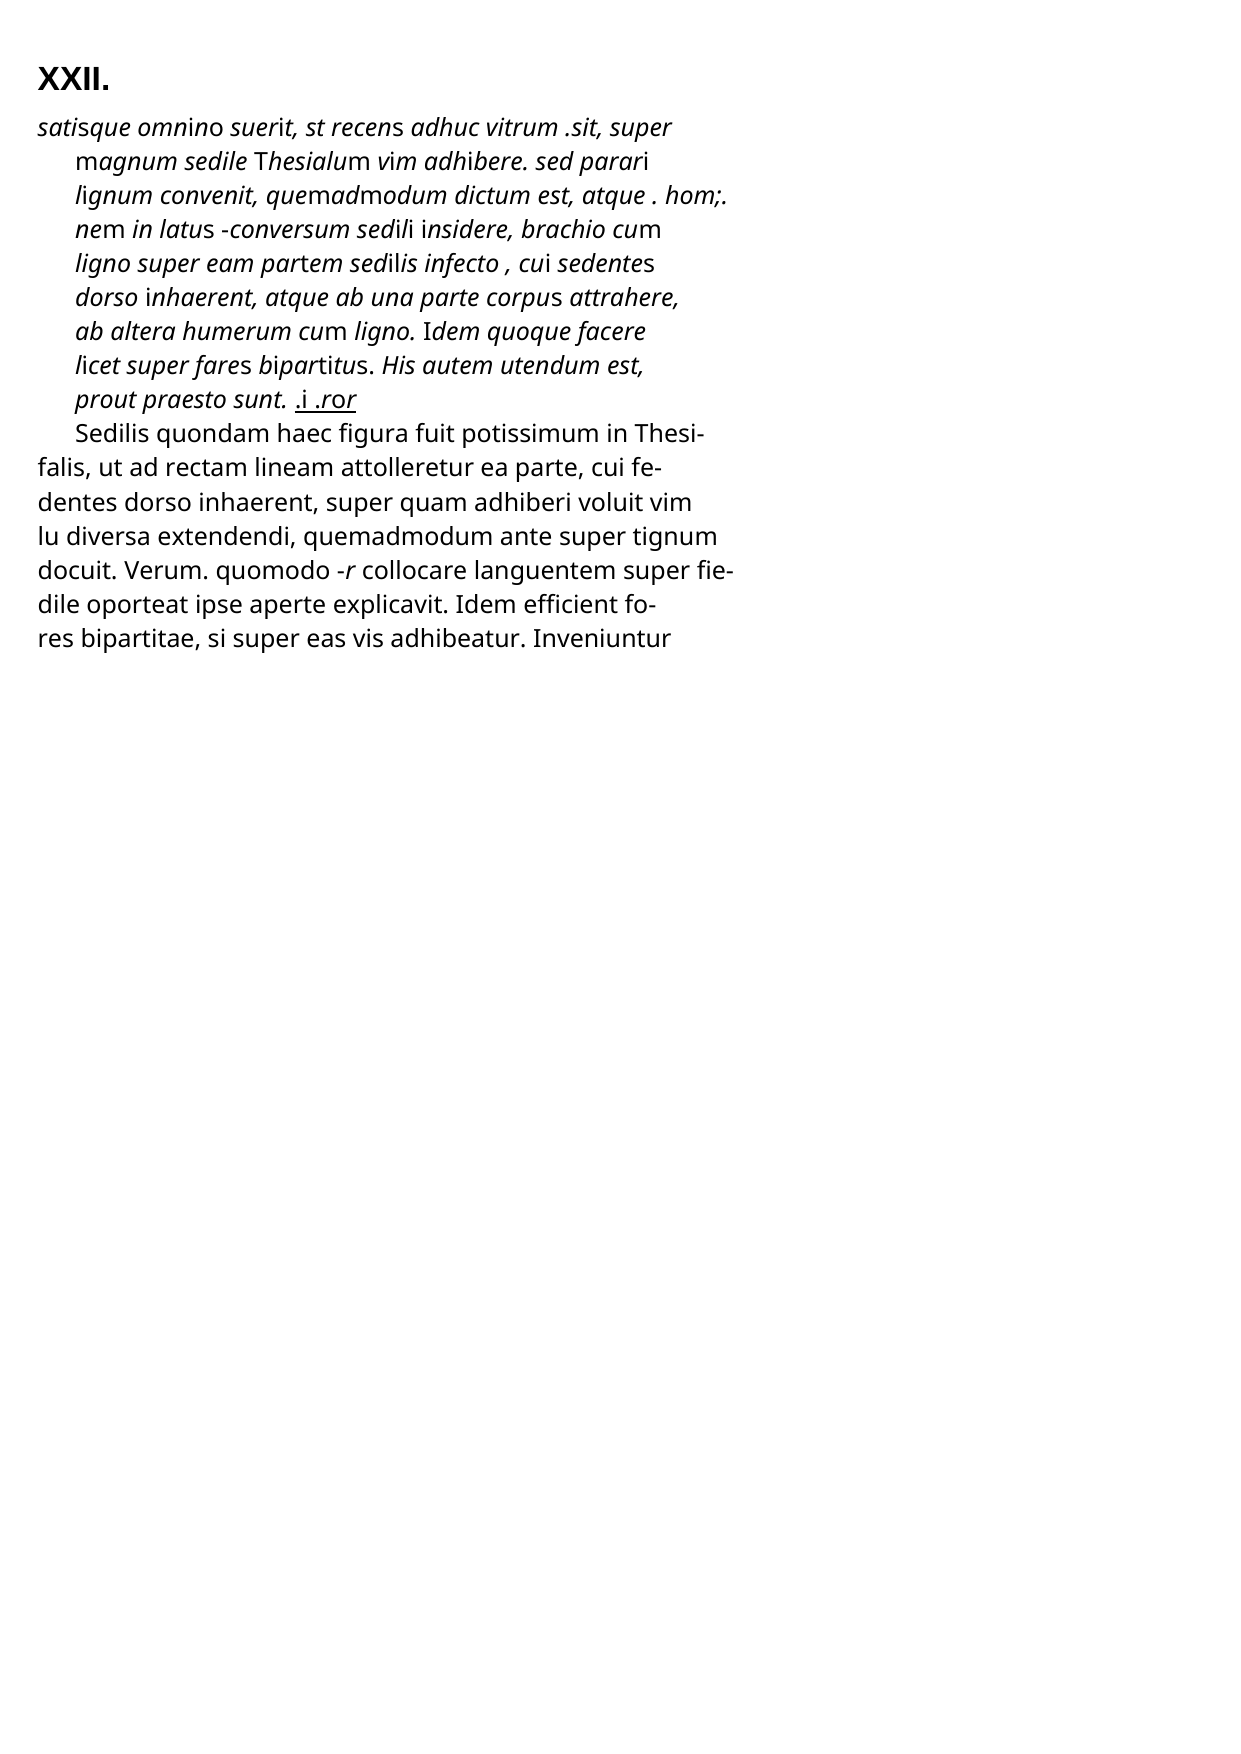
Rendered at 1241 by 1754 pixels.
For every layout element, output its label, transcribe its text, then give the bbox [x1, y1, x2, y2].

subtitle XXII. [37, 58, 1203, 97]
text satisque omnino suerit, st recens adhuc vitrum .sit, super magnum sedile Thesialum vim adhibere. sed parari lignum convenit, quemadmodum dictum est, atque . hom;. nem in latus -conversum sedili insidere, brachio cum ligno super eam partem sedilis infecto , cui sedentes dorso inhaerent, atque ab una parte corpus attrahere, ab altera humerum cum ligno. Idem quoque facere licet super fares bipartitus. His autem utendum est, prout praesto sunt. .i .ror [37, 109, 1203, 416]
text Sedilis quondam haec figura fuit potissimum in Thesi- falis, ut ad rectam lineam attolleretur ea parte, cui fe- dentes dorso inhaerent, super quam adhiberi voluit vim lu diversa extendendi, quemadmodum ante super tignum docuit. Verum. quomodo -r collocare languentem super fie- dile oporteat ipse aperte explicavit. Idem efficient fo- res bipartitae, si super eas vis adhibeatur. Inveniuntur [37, 416, 1203, 654]
